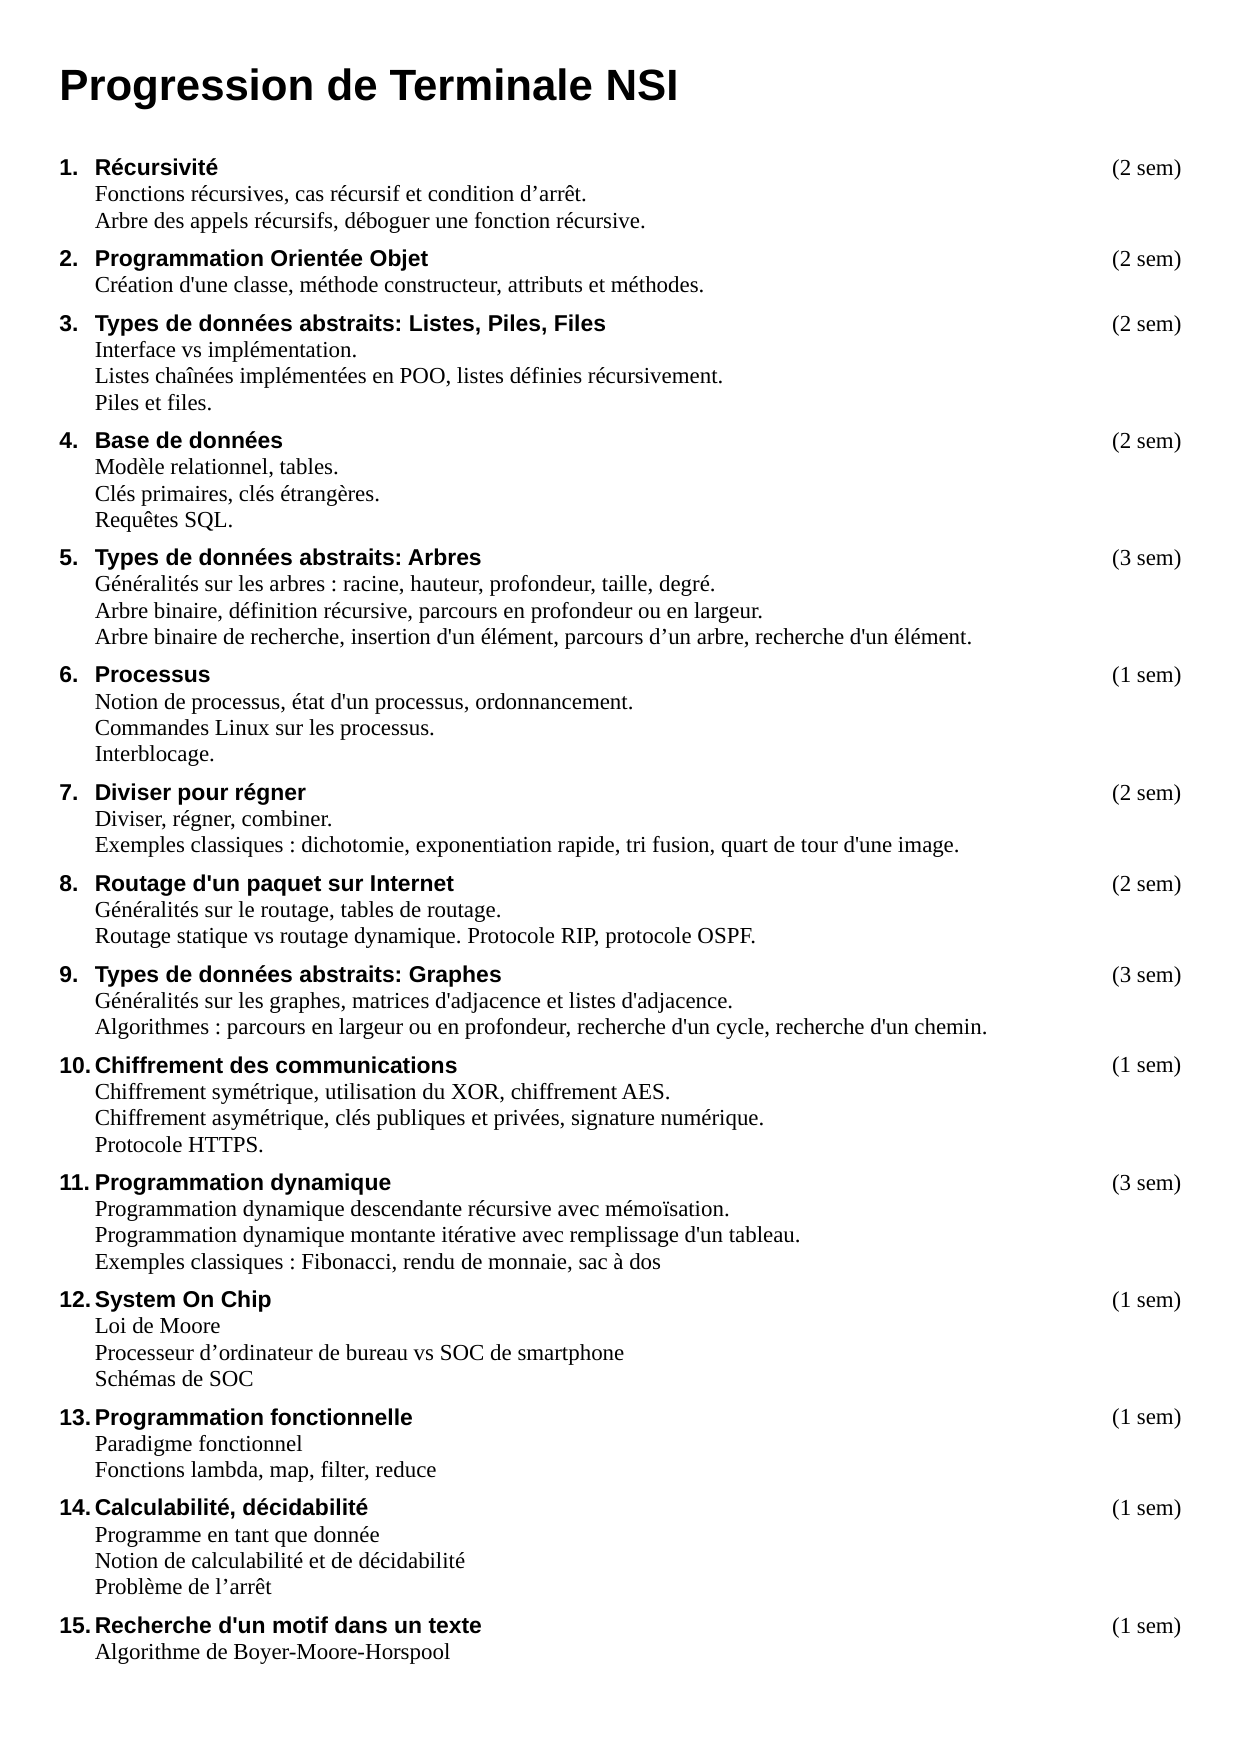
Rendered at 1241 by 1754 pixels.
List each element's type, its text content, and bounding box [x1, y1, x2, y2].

table_cell Recherche d'un motif dans un texte Algorithme de Boyer-Moore-Horspool [59, 1606, 1086, 1670]
table_cell (3 sem) [1086, 1163, 1181, 1280]
table_cell (1 sem) [1086, 1280, 1181, 1397]
table_header (2 sem) [1086, 148, 1181, 239]
subtitle Progression de Terminale NSI [59, 59, 1181, 109]
table_cell Types de données abstraits: Graphes Généralités sur les graphes, matrices d'adjacence et listes d'adjacence. Algorithmes : parcours en largeur ou en profondeur, recherche d'un cycle, recherche d'un chemin. [59, 955, 1086, 1046]
table_cell (1 sem) [1086, 656, 1181, 773]
table_cell Types de données abstraits: Arbres Généralités sur les arbres : racine, hauteur, profondeur, taille, degré. Arbre binaire, définition récursive, parcours en profondeur ou en largeur. Arbre binaire de recherche, insertion d'un élément, parcours d’un arbre, recherche d'un élément. [59, 538, 1086, 656]
table_cell (1 sem) [1086, 1398, 1181, 1488]
table_cell (2 sem) [1086, 864, 1181, 955]
table_cell Base de données Modèle relationnel, tables. Clés primaires, clés étrangères. Requêtes SQL. [59, 421, 1086, 538]
table_cell (2 sem) [1086, 304, 1181, 421]
table_cell Programmation fonctionnelle Paradigme fonctionnel Fonctions lambda, map, filter, reduce [59, 1398, 1086, 1488]
table_cell (1 sem) [1086, 1489, 1181, 1606]
table_cell (1 sem) [1086, 1046, 1181, 1163]
table_cell Routage d'un paquet sur Internet Généralités sur le routage, tables de routage. Routage statique vs routage dynamique. Protocole RIP, protocole OSPF. [59, 864, 1086, 955]
table_cell (3 sem) [1086, 955, 1181, 1046]
table_cell (2 sem) [1086, 239, 1181, 304]
table_cell Processus Notion de processus, état d'un processus, ordonnancement. Commandes Linux sur les processus. Interblocage. [59, 656, 1086, 773]
table_cell Types de données abstraits: Listes, Piles, Files Interface vs implémentation. Listes chaînées implémentées en POO, listes définies récursivement. Piles et files. [59, 304, 1086, 421]
table_cell (1 sem) [1086, 1606, 1181, 1670]
table_cell Programmation dynamique Programmation dynamique descendante récursive avec mémoïsation. Programmation dynamique montante itérative avec remplissage d'un tableau. Exemples classiques : Fibonacci, rendu de monnaie, sac à dos [59, 1163, 1086, 1280]
table_cell Chiffrement des communications Chiffrement symétrique, utilisation du XOR, chiffrement AES. Chiffrement asymétrique, clés publiques et privées, signature numérique. Protocole HTTPS. [59, 1046, 1086, 1163]
table_cell (2 sem) [1086, 421, 1181, 538]
table_cell Programmation Orientée Objet Création d'une classe, méthode constructeur, attributs et méthodes. [59, 239, 1086, 304]
table_cell Calculabilité, décidabilité Programme en tant que donnée Notion de calculabilité et de décidabilité Problème de l’arrêt [59, 1489, 1086, 1606]
table_cell Diviser pour régner Diviser, régner, combiner. Exemples classiques : dichotomie, exponentiation rapide, tri fusion, quart de tour d'une image. [59, 773, 1086, 864]
table_cell System On Chip Loi de Moore Processeur d’ordinateur de bureau vs SOC de smartphone Schémas de SOC [59, 1280, 1086, 1397]
table_cell (3 sem) [1086, 538, 1181, 656]
table_cell (2 sem) [1086, 773, 1181, 864]
table_header Récursivité Fonctions récursives, cas récursif et condition d’arrêt. Arbre des appels récursifs, déboguer une fonction récursive. [59, 148, 1086, 239]
